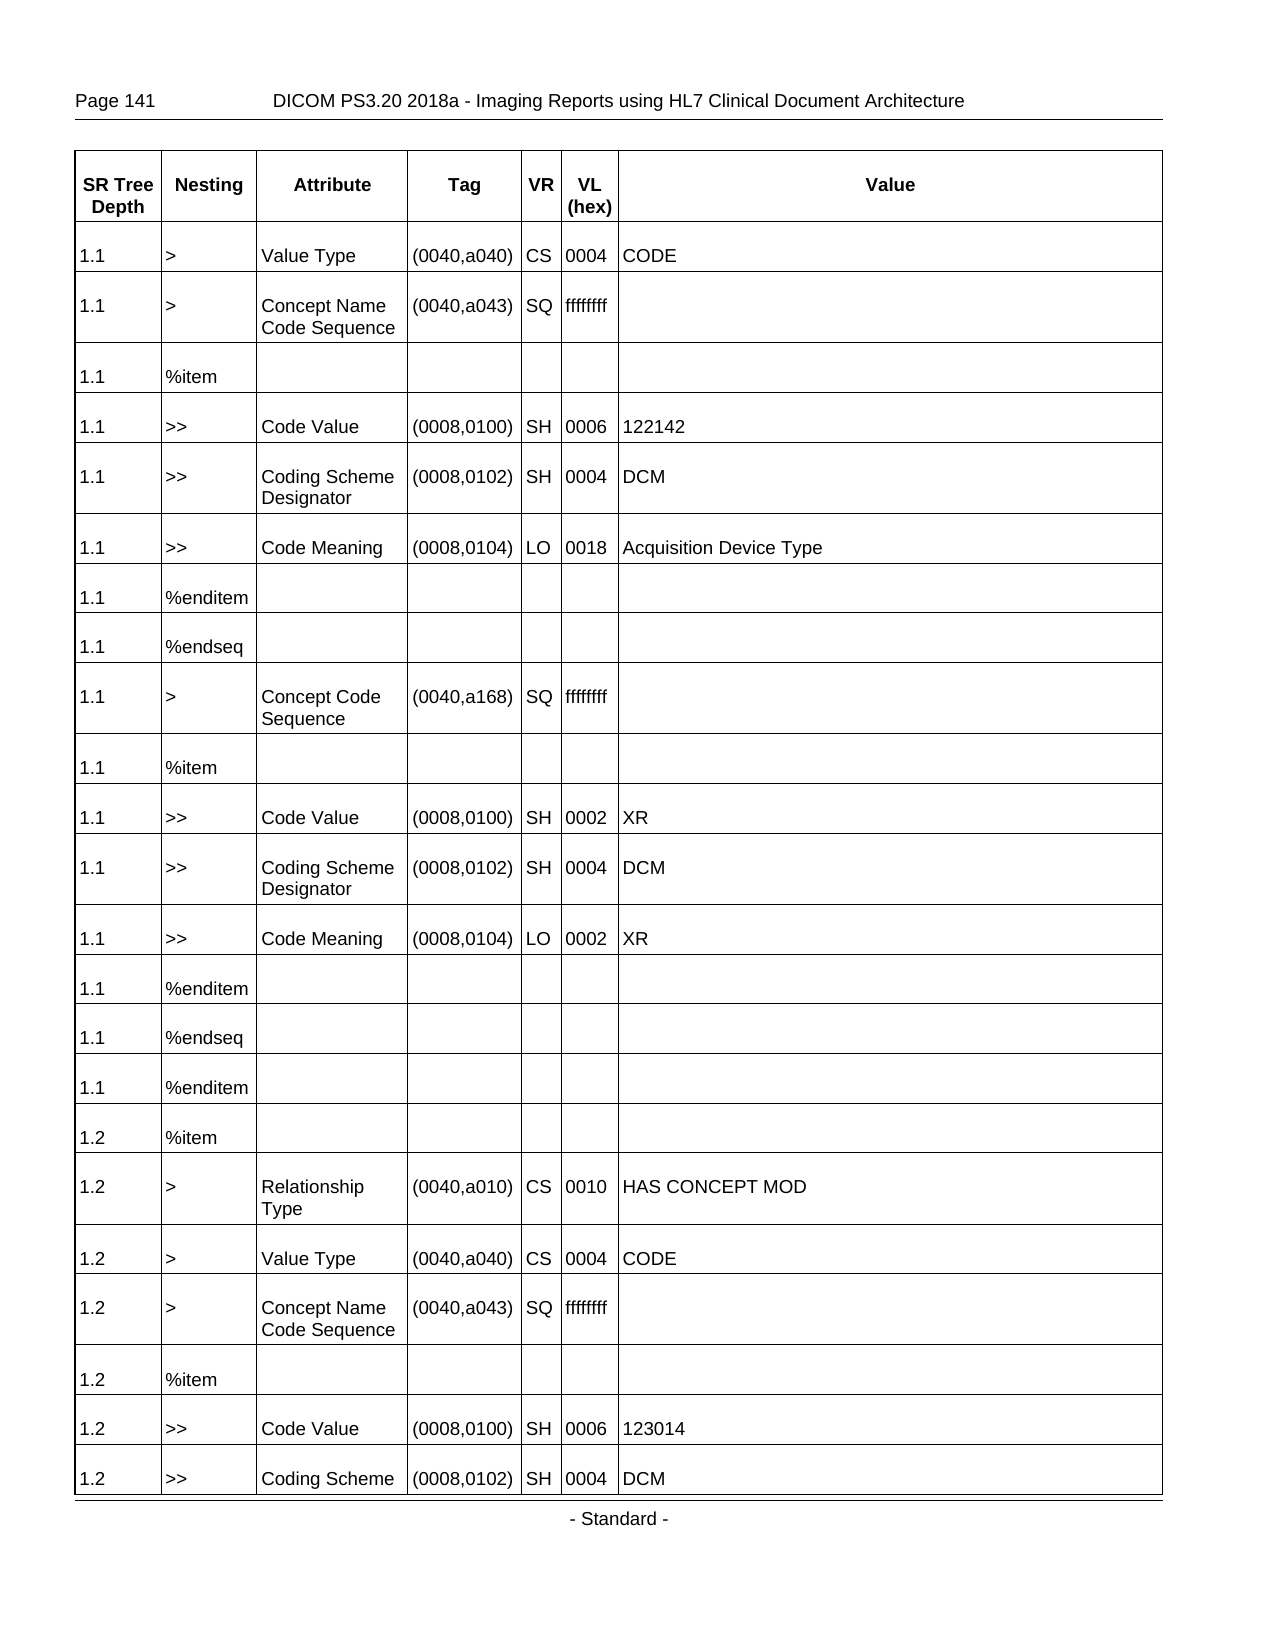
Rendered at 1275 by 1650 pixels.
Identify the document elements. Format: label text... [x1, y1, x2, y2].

table_header VR [522, 151, 561, 221]
table_cell 0004 [562, 1445, 618, 1493]
table_cell > [162, 1153, 256, 1223]
table_cell Concept Name Code Sequence [257, 272, 407, 342]
table_cell [619, 1004, 1162, 1053]
table_cell > [162, 272, 256, 342]
table_cell DCM [619, 1445, 1162, 1493]
table_cell DCM [619, 834, 1162, 904]
table_cell 1.1 [76, 443, 161, 513]
table_cell 1.1 [76, 784, 161, 832]
table_cell 1.1 [76, 343, 161, 392]
table_cell Code Value [257, 784, 407, 832]
table_header Nesting [162, 151, 256, 221]
table_header Tag [408, 151, 521, 221]
table_cell [257, 955, 407, 1003]
table_cell [562, 955, 618, 1003]
table_cell %enditem [162, 1054, 256, 1102]
table_cell (0040,a043) [408, 272, 521, 342]
table_cell [408, 955, 521, 1003]
table_cell [619, 734, 1162, 783]
table_cell [522, 1004, 561, 1053]
table_cell >> [162, 393, 256, 442]
table_cell > [162, 222, 256, 271]
table_cell SH [522, 834, 561, 904]
table_cell [408, 564, 521, 612]
table_cell [257, 734, 407, 783]
table_cell (0008,0100) [408, 393, 521, 442]
table_cell (0008,0100) [408, 1395, 521, 1444]
table_cell 1.1 [76, 613, 161, 662]
table_cell %item [162, 734, 256, 783]
table_cell (0008,0102) [408, 443, 521, 513]
table_cell Code Value [257, 1395, 407, 1444]
table_cell SQ [522, 1274, 561, 1344]
table_cell 1.1 [76, 834, 161, 904]
table_cell [257, 1104, 407, 1152]
table_cell XR [619, 905, 1162, 953]
table_cell CS [522, 222, 561, 271]
table_cell [562, 734, 618, 783]
table_cell 0018 [562, 514, 618, 562]
table_cell [562, 1104, 618, 1152]
table_cell > [162, 1274, 256, 1344]
table_cell [257, 1004, 407, 1053]
table_cell 1.2 [76, 1225, 161, 1273]
table_cell SQ [522, 272, 561, 342]
table_cell (0008,0104) [408, 905, 521, 953]
table_cell [619, 1104, 1162, 1152]
table_cell LO [522, 514, 561, 562]
table_cell [619, 1054, 1162, 1102]
table_cell [619, 343, 1162, 392]
table_cell Value Type [257, 222, 407, 271]
table_cell 0004 [562, 1225, 618, 1273]
table_cell ffffffff [562, 272, 618, 342]
table_cell CS [522, 1225, 561, 1273]
table_cell [257, 1054, 407, 1102]
table_cell (0008,0102) [408, 1445, 521, 1493]
table_cell ffffffff [562, 663, 618, 733]
table_cell 122142 [619, 393, 1162, 442]
table_cell Code Meaning [257, 905, 407, 953]
table_cell [562, 613, 618, 662]
table_cell 1.1 [76, 663, 161, 733]
table_cell 0002 [562, 905, 618, 953]
table_cell %item [162, 1345, 256, 1394]
table_cell CS [522, 1153, 561, 1223]
table_cell [619, 613, 1162, 662]
table_cell 0002 [562, 784, 618, 832]
table_cell [522, 734, 561, 783]
table_cell [257, 1345, 407, 1394]
table_cell [522, 1345, 561, 1394]
table_cell [257, 613, 407, 662]
table_cell (0040,a010) [408, 1153, 521, 1223]
table_cell DCM [619, 443, 1162, 513]
table_cell >> [162, 1395, 256, 1444]
table_cell (0040,a040) [408, 222, 521, 271]
table_cell ffffffff [562, 1274, 618, 1344]
table_cell [408, 343, 521, 392]
table_cell 1.1 [76, 272, 161, 342]
table_cell %enditem [162, 955, 256, 1003]
table_cell [522, 1104, 561, 1152]
table_cell Relationship Type [257, 1153, 407, 1223]
table_cell [408, 1104, 521, 1152]
table_cell 0004 [562, 443, 618, 513]
table_cell 0006 [562, 393, 618, 442]
table_cell SQ [522, 663, 561, 733]
table_cell HAS CONCEPT MOD [619, 1153, 1162, 1223]
table_cell 1.1 [76, 564, 161, 612]
table_cell [257, 564, 407, 612]
table_cell SH [522, 1395, 561, 1444]
table_cell > [162, 663, 256, 733]
table_cell 123014 [619, 1395, 1162, 1444]
table_header Attribute [257, 151, 407, 221]
table_cell Code Value [257, 393, 407, 442]
table_cell [408, 1054, 521, 1102]
table_cell Acquisition Device Type [619, 514, 1162, 562]
table_cell 1.2 [76, 1274, 161, 1344]
table_cell (0040,a043) [408, 1274, 521, 1344]
table_cell %item [162, 1104, 256, 1152]
table_cell %item [162, 343, 256, 392]
table_cell CODE [619, 1225, 1162, 1273]
table_cell Coding Scheme Designator [257, 443, 407, 513]
table_cell [522, 343, 561, 392]
table_cell Concept Code Sequence [257, 663, 407, 733]
table_cell (0040,a040) [408, 1225, 521, 1273]
table_cell Coding Scheme [257, 1445, 407, 1493]
table_cell >> [162, 1445, 256, 1493]
table_cell [619, 564, 1162, 612]
table_cell [257, 343, 407, 392]
table_cell %enditem [162, 564, 256, 612]
table_cell > [162, 1225, 256, 1273]
table_cell Code Meaning [257, 514, 407, 562]
table_cell 1.2 [76, 1104, 161, 1152]
table_cell LO [522, 905, 561, 953]
table_cell [522, 613, 561, 662]
table_cell SH [522, 1445, 561, 1493]
table_cell %endseq [162, 613, 256, 662]
table_cell [408, 1004, 521, 1053]
table_cell >> [162, 514, 256, 562]
table_cell %endseq [162, 1004, 256, 1053]
table_cell [522, 564, 561, 612]
table_cell [408, 613, 521, 662]
table_cell 1.1 [76, 955, 161, 1003]
table_cell >> [162, 834, 256, 904]
table_cell [619, 1274, 1162, 1344]
table_cell >> [162, 784, 256, 832]
table_cell Concept Name Code Sequence [257, 1274, 407, 1344]
table_cell [562, 1004, 618, 1053]
table_cell [522, 1054, 561, 1102]
table_cell (0008,0100) [408, 784, 521, 832]
table_cell [619, 1345, 1162, 1394]
table_cell 0004 [562, 834, 618, 904]
table_header Value [619, 151, 1162, 221]
table_cell 1.1 [76, 1054, 161, 1102]
table_cell 1.1 [76, 1004, 161, 1053]
table_cell XR [619, 784, 1162, 832]
table_cell [619, 272, 1162, 342]
table_cell >> [162, 905, 256, 953]
table_cell 1.1 [76, 393, 161, 442]
table_cell Value Type [257, 1225, 407, 1273]
table_header VL (hex) [562, 151, 618, 221]
table_cell (0008,0104) [408, 514, 521, 562]
table_header SR Tree Depth [76, 151, 161, 221]
table_cell Coding Scheme Designator [257, 834, 407, 904]
table_cell 1.2 [76, 1445, 161, 1493]
table_cell [619, 955, 1162, 1003]
table_cell 1.2 [76, 1153, 161, 1223]
table_cell [562, 1054, 618, 1102]
table_cell 0006 [562, 1395, 618, 1444]
table_cell (0040,a168) [408, 663, 521, 733]
table_cell 1.2 [76, 1395, 161, 1444]
table_cell 0010 [562, 1153, 618, 1223]
table_cell 1.1 [76, 734, 161, 783]
table_cell 1.1 [76, 905, 161, 953]
table_cell [562, 343, 618, 392]
table_cell [408, 734, 521, 783]
table_cell 1.2 [76, 1345, 161, 1394]
table_cell SH [522, 443, 561, 513]
table_cell [562, 1345, 618, 1394]
table_cell [562, 564, 618, 612]
table_cell [619, 663, 1162, 733]
table_cell SH [522, 393, 561, 442]
table_cell >> [162, 443, 256, 513]
table_cell (0008,0102) [408, 834, 521, 904]
table_cell CODE [619, 222, 1162, 271]
table_cell 1.1 [76, 222, 161, 271]
table_cell 1.1 [76, 514, 161, 562]
table_cell [522, 955, 561, 1003]
table_cell SH [522, 784, 561, 832]
table_cell 0004 [562, 222, 618, 271]
table_cell [408, 1345, 521, 1394]
